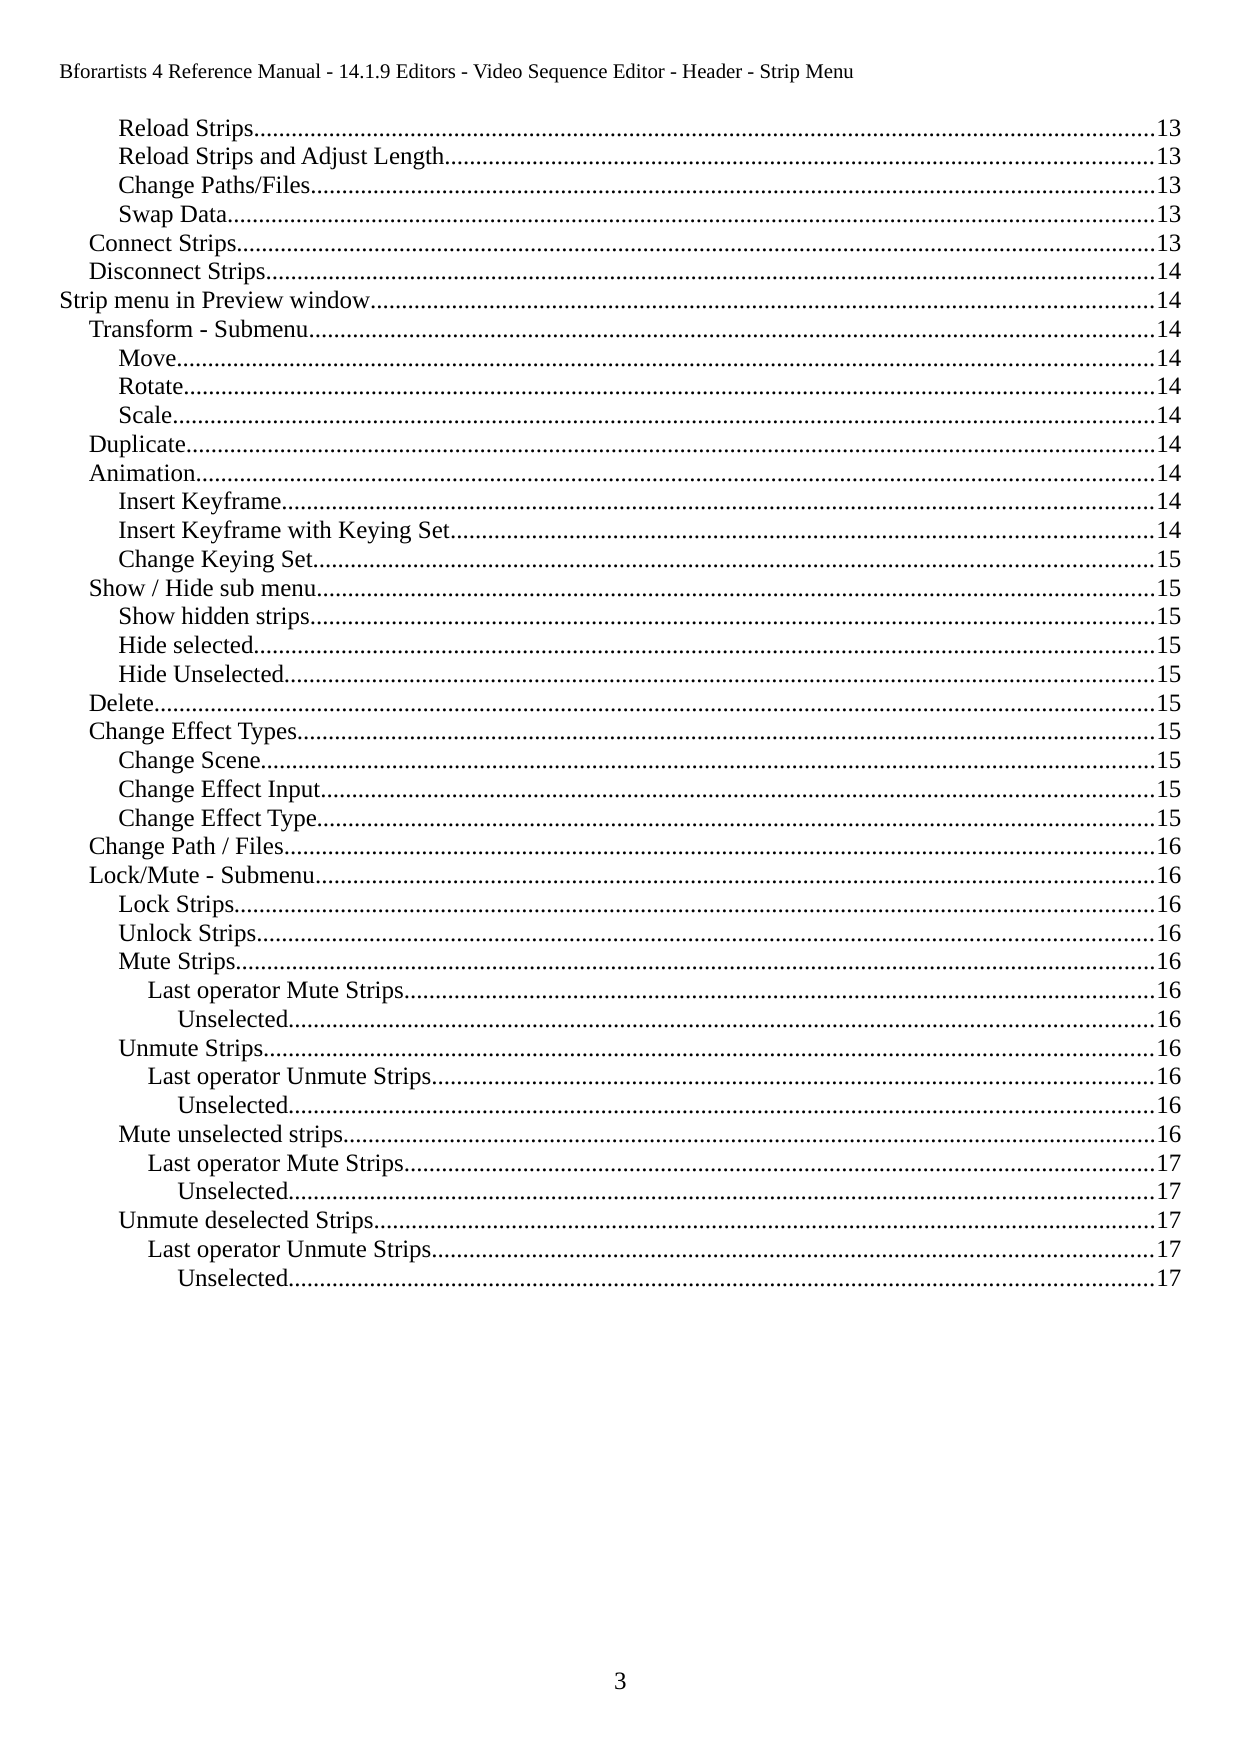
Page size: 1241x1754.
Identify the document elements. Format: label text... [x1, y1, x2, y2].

text Last operator Unmute Strips 17 [147, 1234, 1181, 1263]
text Hide selected 15 [118, 630, 1181, 659]
text Unlock Strips 16 [118, 918, 1181, 946]
text Unmute deselected Strips 17 [118, 1205, 1181, 1234]
text Transform - Submenu 14 [88, 314, 1181, 343]
text Last operator Unmute Strips 16 [147, 1061, 1181, 1090]
text Unselected 17 [177, 1176, 1181, 1205]
text Delete 15 [88, 688, 1181, 716]
text Show hidden strips 15 [118, 601, 1181, 630]
text Change Effect Types 15 [88, 716, 1181, 745]
text Duplicate 14 [88, 429, 1181, 458]
text Connect Strips 13 [88, 228, 1181, 256]
text Unselected 16 [177, 1090, 1181, 1119]
text Strip menu in Preview window 14 [59, 285, 1181, 314]
text Insert Keyframe with Keying Set 14 [118, 515, 1181, 544]
text Reload Strips and Adjust Length 13 [118, 141, 1181, 170]
text Change Paths/Files 13 [118, 170, 1181, 199]
text Hide Unselected 15 [118, 659, 1181, 688]
text Lock Strips 16 [118, 889, 1181, 918]
text Swap Data 13 [118, 199, 1181, 228]
text Scale 14 [118, 400, 1181, 429]
text Reload Strips 13 [118, 113, 1181, 141]
text Disconnect Strips 14 [88, 256, 1181, 285]
text Change Keying Set 15 [118, 544, 1181, 573]
text Unselected 17 [177, 1263, 1181, 1291]
text Mute unselected strips 16 [118, 1119, 1181, 1148]
text Move 14 [118, 343, 1181, 371]
text Unselected 16 [177, 1004, 1181, 1033]
text Lock/Mute - Submenu 16 [88, 860, 1181, 889]
text Last operator Mute Strips 17 [147, 1148, 1181, 1176]
text Show / Hide sub menu 15 [88, 573, 1181, 601]
text Change Scene 15 [118, 745, 1181, 774]
text Change Effect Type 15 [118, 803, 1181, 831]
text Unmute Strips 16 [118, 1033, 1181, 1061]
text Change Effect Input 15 [118, 774, 1181, 803]
text Rotate 14 [118, 371, 1181, 400]
text Last operator Mute Strips 16 [147, 975, 1181, 1004]
text Animation 14 [88, 458, 1181, 486]
text Change Path / Files 16 [88, 831, 1181, 860]
text Mute Strips 16 [118, 946, 1181, 975]
text Insert Keyframe 14 [118, 486, 1181, 515]
